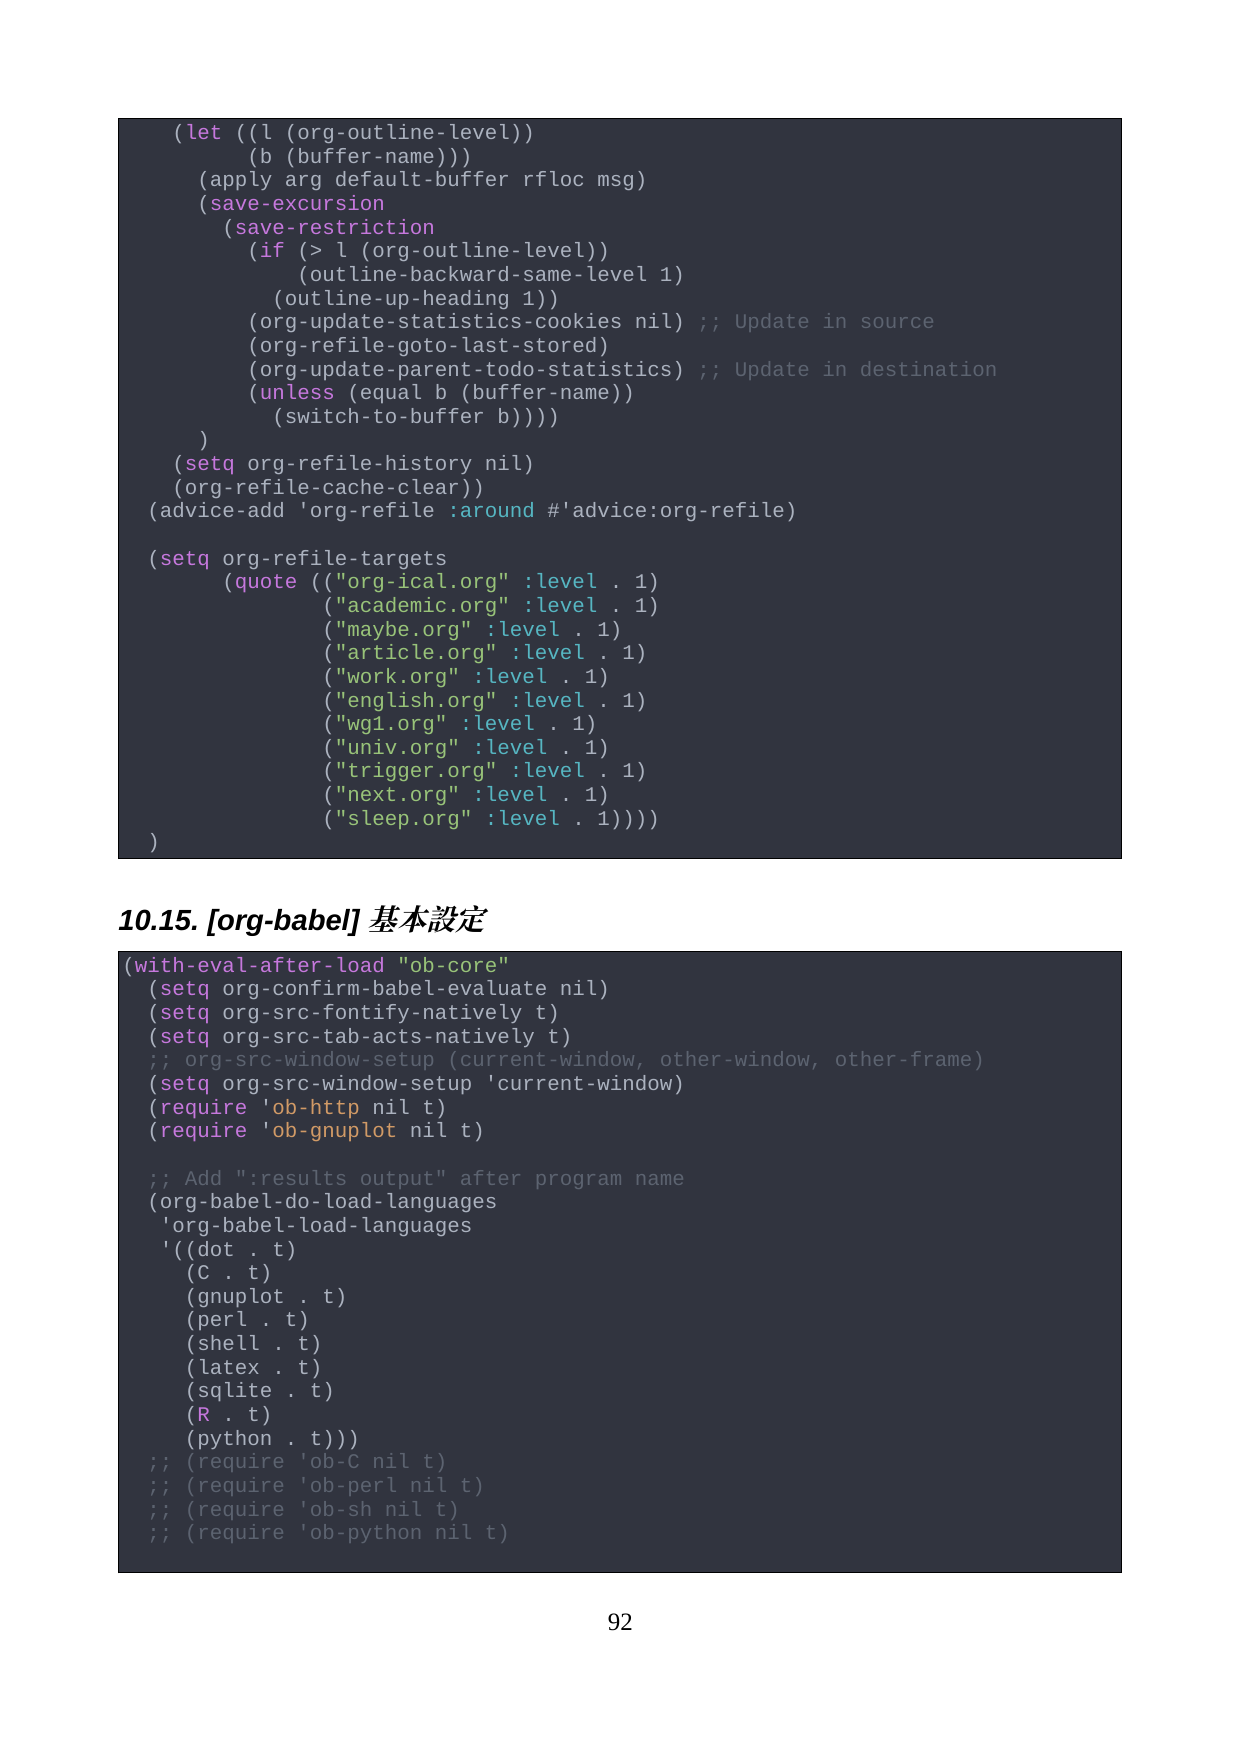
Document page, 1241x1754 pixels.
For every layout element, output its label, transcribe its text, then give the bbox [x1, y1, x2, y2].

text ("trigger.org" :level . 1) [119, 757, 1121, 780]
text (advice-add 'org-refile :around #'advice:org-refile) [119, 496, 1121, 520]
text (setq org-refile-history nil) [119, 449, 1121, 473]
text ("univ.org" :level . 1) [119, 733, 1121, 757]
text (perl . t) [119, 1306, 1121, 1329]
text (save-excursion [119, 189, 1121, 213]
text (with-eval-after-load "ob-core" [119, 952, 1121, 974]
text (org-refile-cache-clear)) [119, 473, 1121, 496]
text (org-update-statistics-cookies nil) ;; Update in source [119, 307, 1121, 331]
text (setq org-src-fontify-natively t) [119, 998, 1121, 1022]
text ("maybe.org" :level . 1) [119, 615, 1121, 638]
text (R . t) [119, 1400, 1121, 1424]
text ("work.org" :level . 1) [119, 662, 1121, 686]
text (setq org-src-window-setup 'current-window) [119, 1069, 1121, 1093]
text (quote (("org-ical.org" :level . 1) [119, 567, 1121, 591]
text (switch-to-buffer b)))) [119, 402, 1121, 426]
text ("academic.org" :level . 1) [119, 591, 1121, 615]
subtitle [org-babel] 基本設定 [118, 896, 1122, 938]
text (gnuplot . t) [119, 1282, 1121, 1306]
text ;; (require 'ob-C nil t) [119, 1447, 1121, 1471]
text ("next.org" :level . 1) [119, 780, 1121, 804]
text (sqlite . t) [119, 1376, 1121, 1400]
text (let ((l (org-outline-level)) [119, 119, 1121, 142]
text ("article.org" :level . 1) [119, 638, 1121, 662]
text (C . t) [119, 1258, 1121, 1282]
text (outline-up-heading 1)) [119, 284, 1121, 307]
text (setq org-confirm-babel-evaluate nil) [119, 974, 1121, 998]
text ) [119, 426, 1121, 449]
text 'org-babel-load-languages [119, 1211, 1121, 1234]
text (org-babel-do-load-languages [119, 1187, 1121, 1211]
text (outline-backward-same-level 1) [119, 260, 1121, 284]
text (if (> l (org-outline-level)) [119, 236, 1121, 260]
text (org-refile-goto-last-stored) [119, 331, 1121, 354]
text (shell . t) [119, 1329, 1121, 1353]
text (apply arg default-buffer rfloc msg) [119, 165, 1121, 189]
text (python . t))) [119, 1424, 1121, 1447]
text (latex . t) [119, 1353, 1121, 1376]
text ;; org-src-window-setup (current-window, other-window, other-frame) [119, 1045, 1121, 1069]
text ("english.org" :level . 1) [119, 686, 1121, 709]
text ;; (require 'ob-python nil t) [119, 1518, 1121, 1542]
text (unless (equal b (buffer-name)) [119, 378, 1121, 402]
text (require 'ob-gnuplot nil t) [119, 1116, 1121, 1140]
text (org-update-parent-todo-statistics) ;; Update in destination [119, 354, 1121, 378]
text ;; (require 'ob-perl nil t) [119, 1471, 1121, 1495]
text ("wg1.org" :level . 1) [119, 709, 1121, 733]
text ;; (require 'ob-sh nil t) [119, 1495, 1121, 1518]
text ("sleep.org" :level . 1)))) [119, 804, 1121, 827]
text (b (buffer-name))) [119, 142, 1121, 165]
text (setq org-src-tab-acts-natively t) [119, 1022, 1121, 1045]
text ) [119, 827, 1121, 858]
text (save-restriction [119, 213, 1121, 236]
text ;; Add ":results output" after program name [119, 1164, 1121, 1187]
text (setq org-refile-targets [119, 544, 1121, 567]
text (require 'ob-http nil t) [119, 1093, 1121, 1116]
text '((dot . t) [119, 1234, 1121, 1258]
